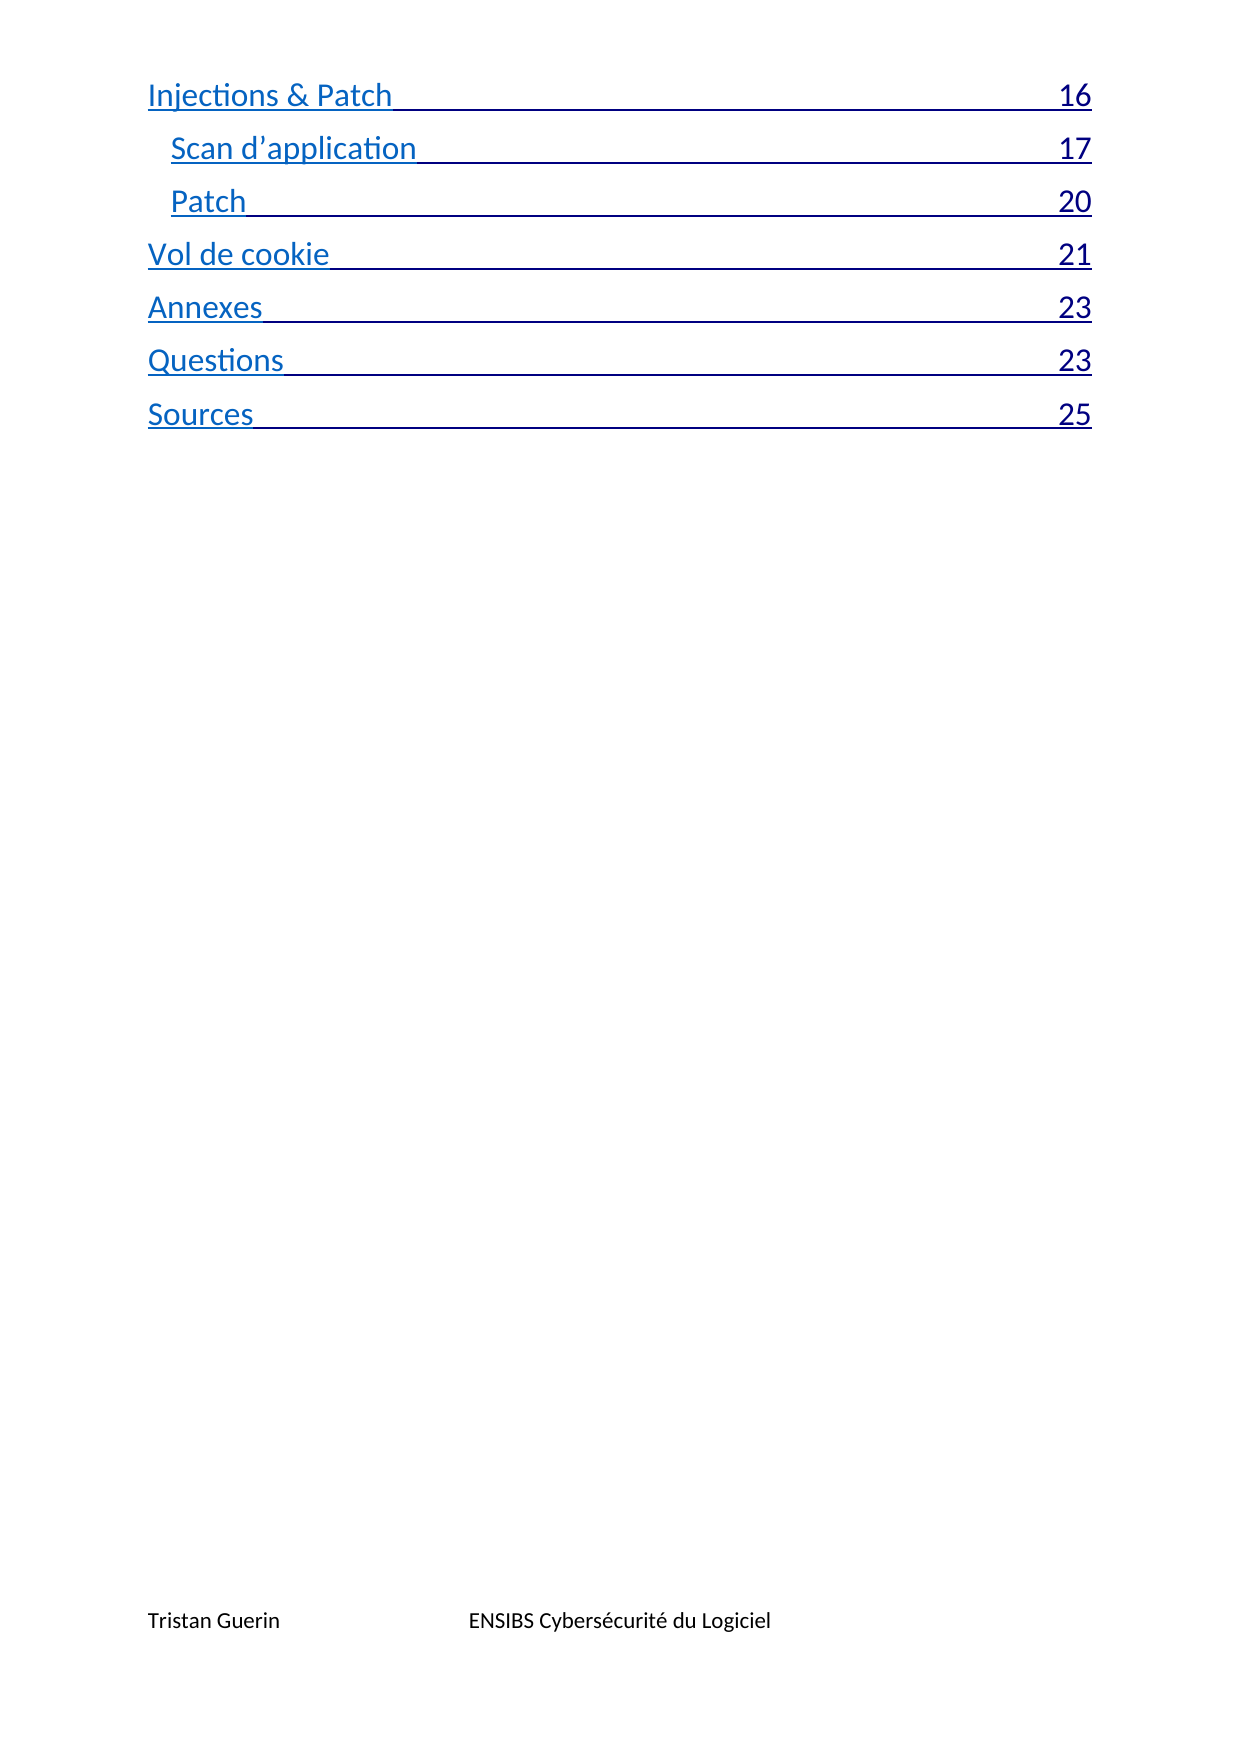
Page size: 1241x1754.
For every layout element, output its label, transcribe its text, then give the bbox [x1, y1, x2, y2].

text Sources 25 [148, 392, 1093, 433]
text Vol de cookie 21 [148, 233, 1093, 274]
text Questions 23 [148, 339, 1093, 380]
text Injections & Patch 16 [148, 74, 1093, 114]
text Patch 20 [171, 180, 1093, 221]
text Annexes 23 [148, 286, 1093, 327]
text Scan d’application 17 [171, 127, 1093, 168]
